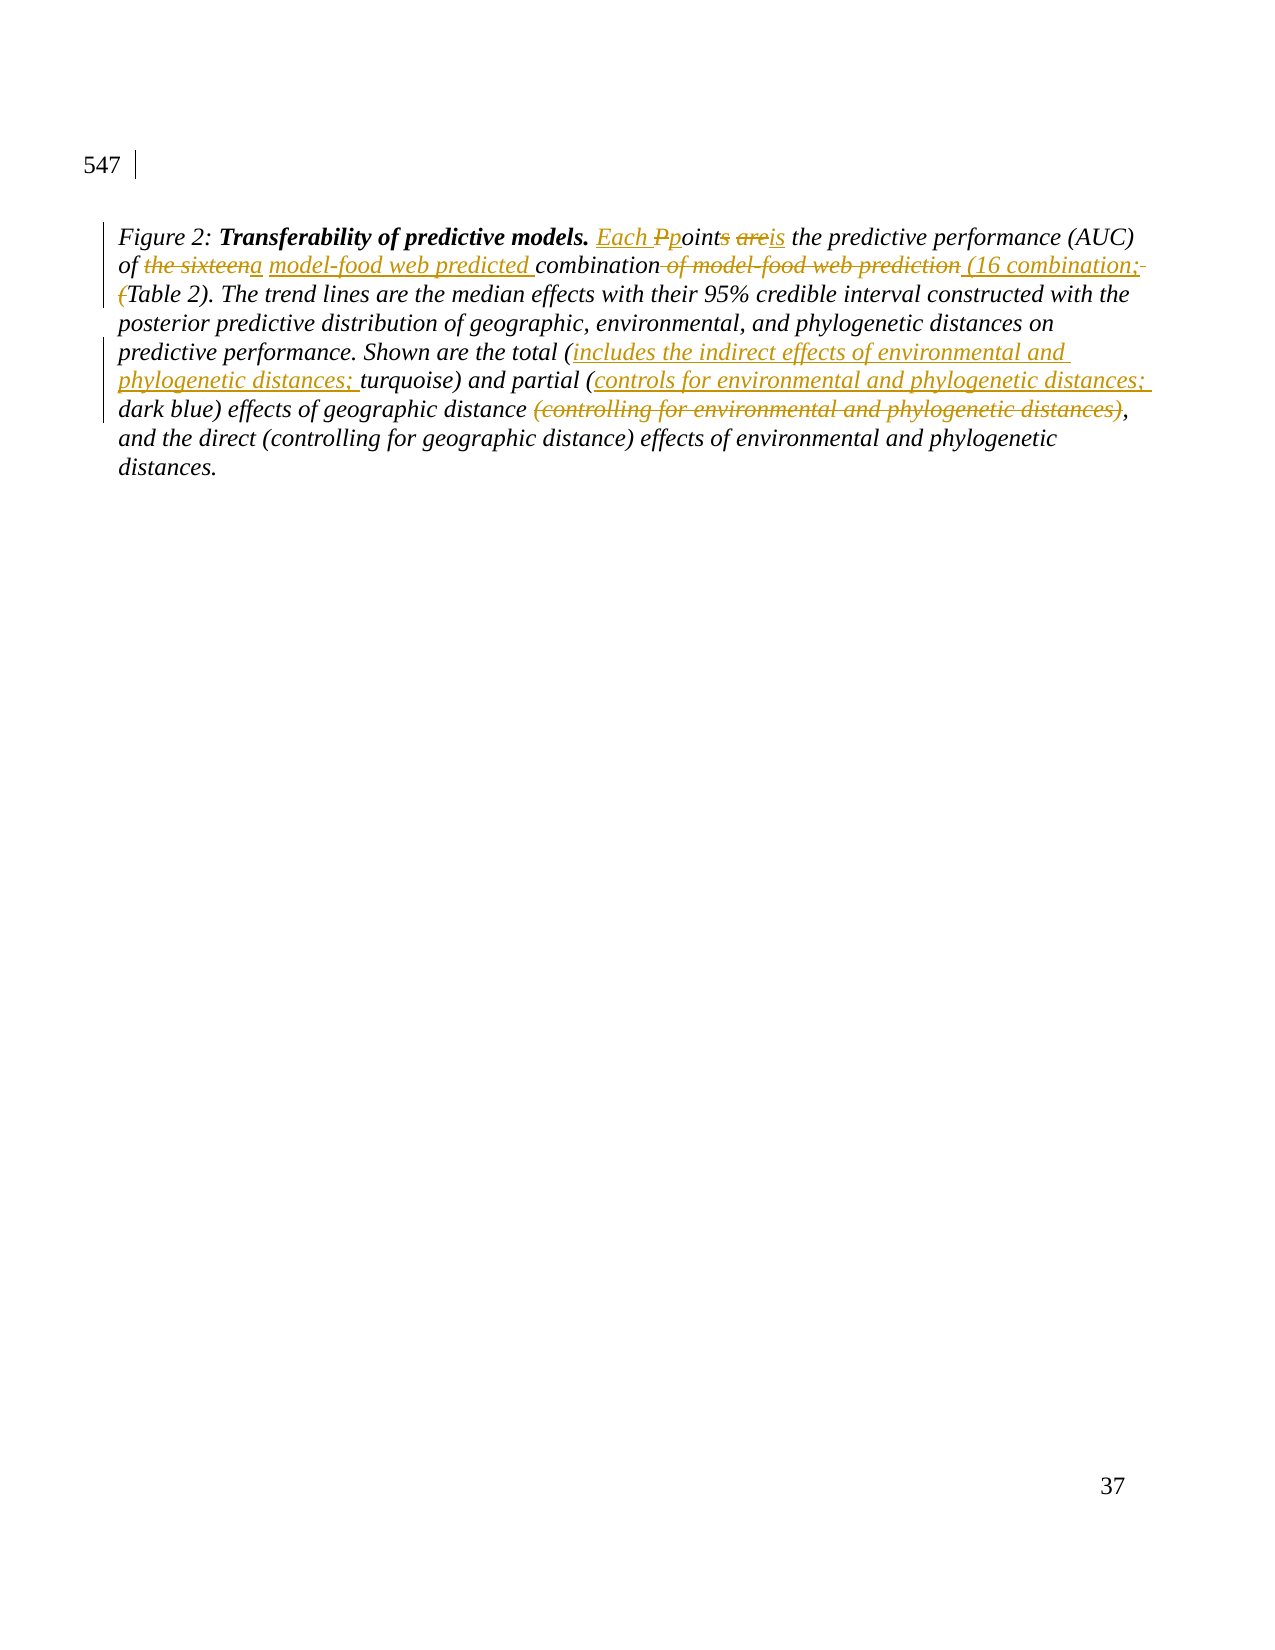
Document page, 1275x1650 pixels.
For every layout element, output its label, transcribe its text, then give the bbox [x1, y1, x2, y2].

text Figure 2: Transferability of predictive models. Each point is the predictive performance (AUC) of a model-food web predicted combination (16 combination;Table 2). The trend lines are the median effects with their 95% credible interval constructed with the posterior predictive distribution of geographic, environmental, and phylogenetic distances on predictive performance. Shown are the total (includes the indirect effects of environmental and phylogenetic distances; turquoise) and partial (controls for environmental and phylogenetic distances; dark blue) effects of geographic distance , and the direct (controlling for geographic distance) effects of environmental and phylogenetic distances. [118, 222, 1157, 480]
